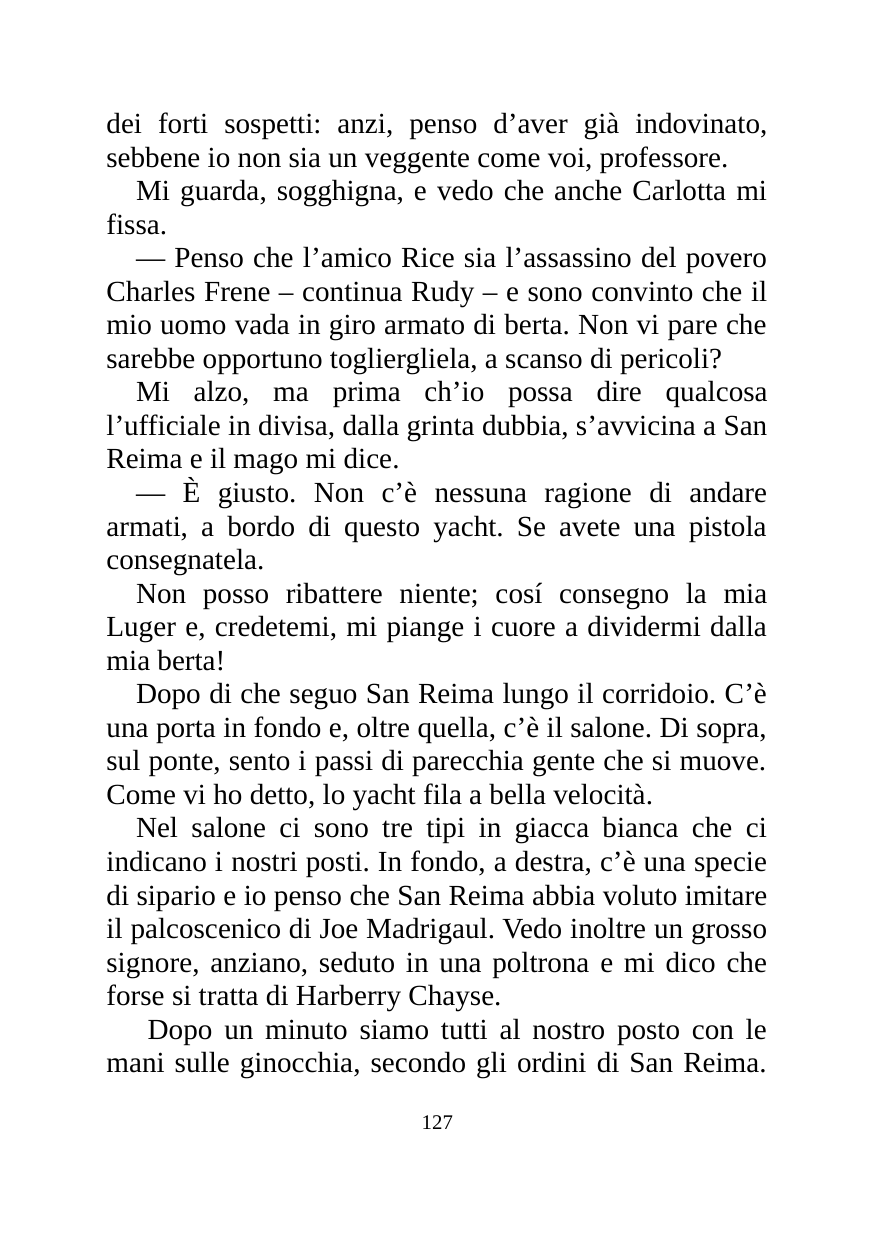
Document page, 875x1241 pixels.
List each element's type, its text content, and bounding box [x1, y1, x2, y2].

text Mi guarda, sogghigna, e vedo che anche Carlotta mi fissa. [106, 173, 768, 240]
text Dopo un minuto siamo tutti al nostro posto con le mani sulle ginocchia, secondo gli ordini di San Reima. [106, 1012, 768, 1079]
text Nel salone ci sono tre tipi in giacca bianca che ci indicano i nostri posti. In fondo, a destra, c’è una specie di sipario e io penso che San Reima abbia voluto imitare il palcoscenico di Joe Madrigaul. Vedo inoltre un grosso signore, anziano, seduto in una poltrona e mi dico che forse si tratta di Harberry Chayse. [106, 811, 768, 1012]
text dei forti sospetti: anzi, penso d’aver già indovinato, sebbene io non sia un veggente come voi, professore. [106, 106, 768, 173]
text Dopo di che seguo San Reima lungo il corridoio. C’è una porta in fondo e, oltre quella, c’è il salone. Di sopra, sul ponte, sento i passi di parecchia gente che si muove. Come vi ho detto, lo yacht fila a bella velocità. [106, 676, 768, 811]
text — Penso che l’amico Rice sia l’assassino del povero Charles Frene – continua Rudy – e sono convinto che il mio uomo vada in giro armato di berta. Non vi pare che sarebbe opportuno togliergliela, a scanso di pericoli? [106, 240, 768, 374]
text Mi alzo, ma prima ch’io possa dire qualcosa l’ufficiale in divisa, dalla grinta dubbia, s’avvicina a San Reima e il mago mi dice. [106, 374, 768, 475]
text Non posso ribattere niente; cosí consegno la mia Luger e, credetemi, mi piange i cuore a dividermi dalla mia berta! [106, 576, 768, 676]
text — È giusto. Non c’è nessuna ragione di andare armati, a bordo di questo yacht. Se avete una pistola consegnatela. [106, 475, 768, 576]
